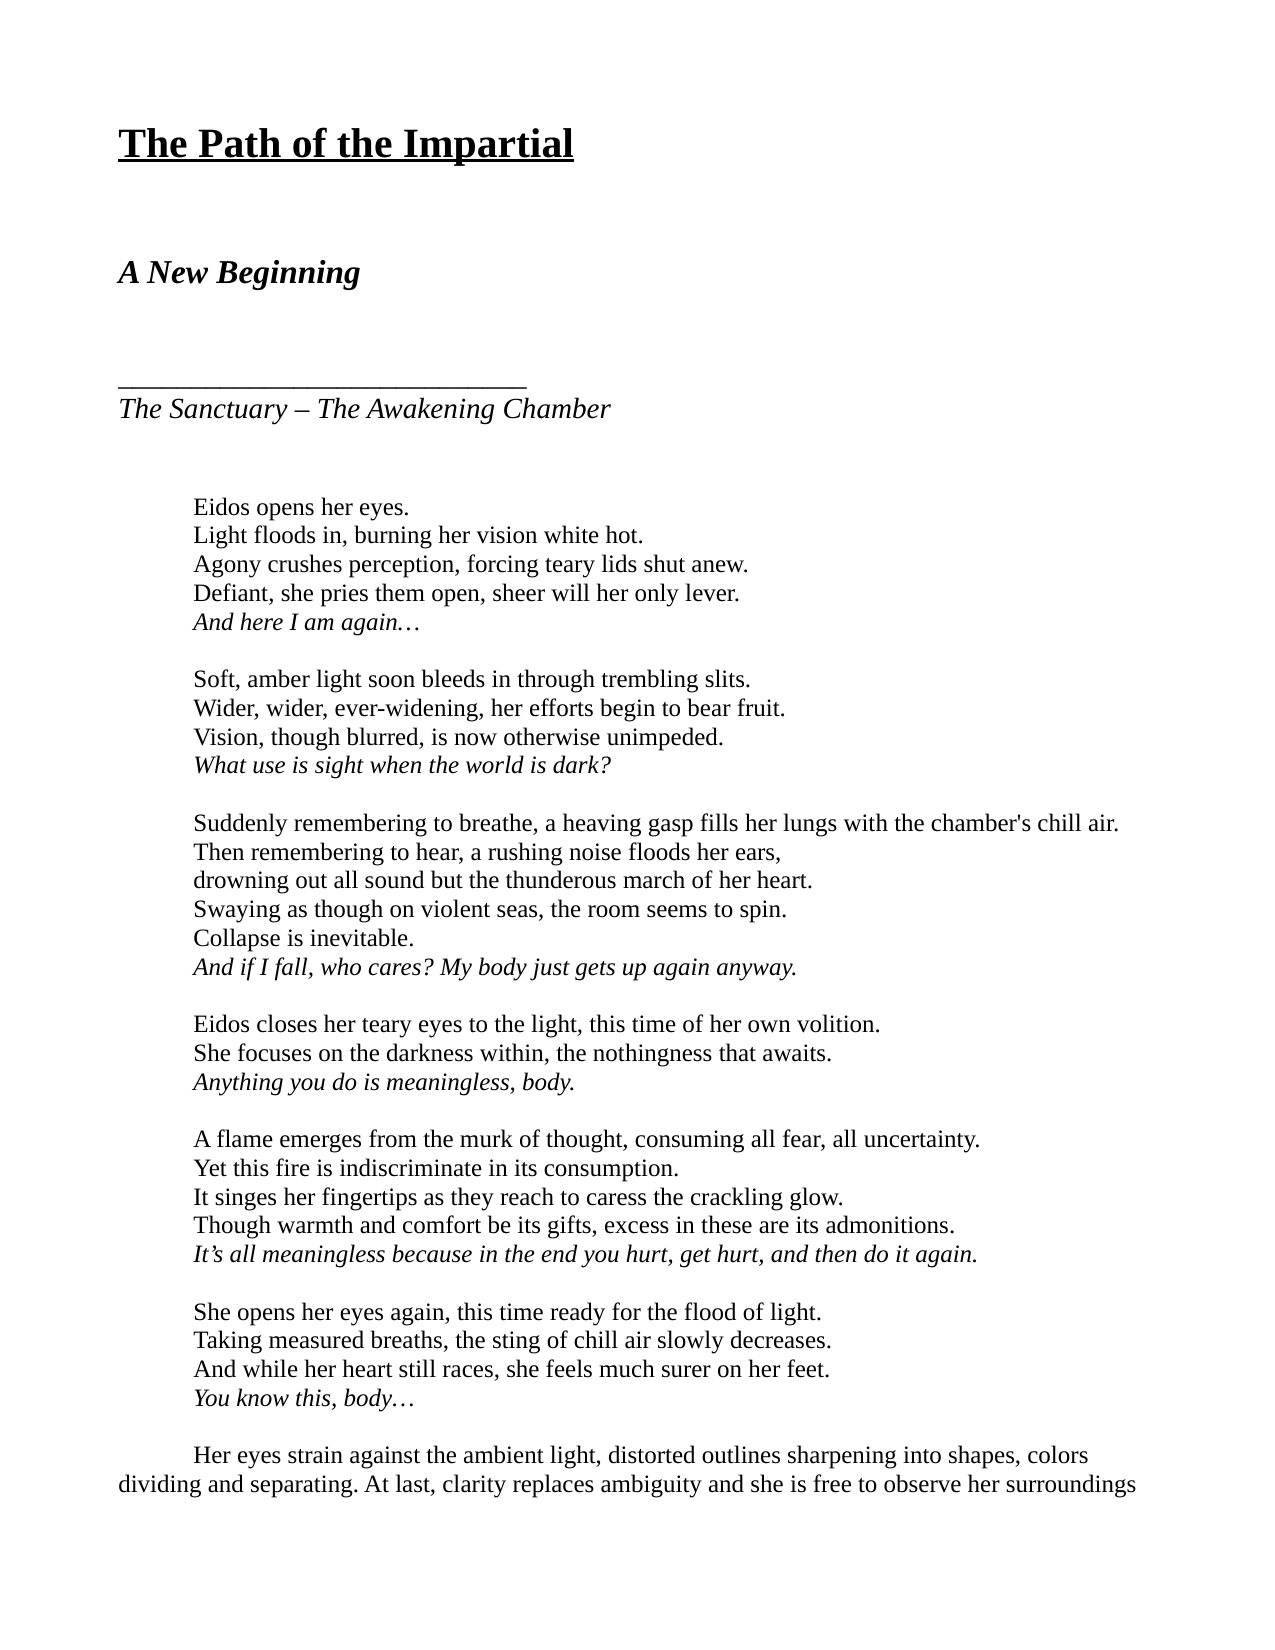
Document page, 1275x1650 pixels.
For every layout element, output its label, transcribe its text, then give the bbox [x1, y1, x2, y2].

text Anything you do is meaningless, body. [118, 1067, 1157, 1096]
text She focuses on the darkness within, the nothingness that awaits. [118, 1038, 1157, 1067]
text A flame emerges from the murk of thought, consuming all fear, all uncertainty. [118, 1124, 1157, 1153]
text It’s all meaningless because in the end you hurt, get hurt, and then do it again. [118, 1239, 1157, 1268]
text You know this, body… [118, 1383, 1157, 1412]
text The Sanctuary – The Awakening Chamber [118, 391, 1157, 425]
text And while her heart still races, she feels much surer on her feet. [118, 1354, 1157, 1383]
text ____________________________ [118, 358, 1157, 391]
text Taking measured breaths, the sting of chill air slowly decreases. [118, 1326, 1157, 1354]
text Agony crushes perception, forcing teary lids shut anew. Defiant, she pries them open, sheer will her only lever. [118, 549, 1157, 607]
text A New Beginning [118, 252, 1157, 291]
text And here I am again… [118, 607, 1157, 636]
text She opens her eyes again, this time ready for the flood of light. [118, 1297, 1157, 1326]
text Her eyes strain against the ambient light, distorted outlines sharpening into shapes, colors dividing and separating. At last, clarity replaces ambiguity and she is free to observe her surroundings [118, 1441, 1157, 1498]
text Eidos opens her eyes. Light floods in, burning her vision white hot. [118, 492, 1157, 549]
text And if I fall, who cares? My body just gets up again anyway. [118, 952, 1157, 981]
text Yet this fire is indiscriminate in its consumption. [118, 1153, 1157, 1182]
text Soft, amber light soon bleeds in through trembling slits. [118, 664, 1157, 693]
text Eidos closes her teary eyes to the light, this time of her own volition. [118, 1009, 1157, 1038]
text Suddenly remembering to breathe, a heaving gasp fills her lungs with the chamber's chill air. Then remembering to hear, a rushing noise floods her ears, [118, 808, 1157, 866]
text The Path of the Impartial [118, 118, 1157, 166]
text Though warmth and comfort be its gifts, excess in these are its admonitions. [118, 1211, 1157, 1239]
text Vision, though blurred, is now otherwise unimpeded. [118, 722, 1157, 751]
text drowning out all sound but the thunderous march of her heart. Swaying as though on violent seas, the room seems to spin. [118, 866, 1157, 923]
text Wider, wider, ever-widening, her efforts begin to bear fruit. [118, 693, 1157, 722]
text It singes her fingertips as they reach to caress the crackling glow. [118, 1182, 1157, 1211]
text Collapse is inevitable. [118, 923, 1157, 952]
text What use is sight when the world is dark? [118, 751, 1157, 779]
